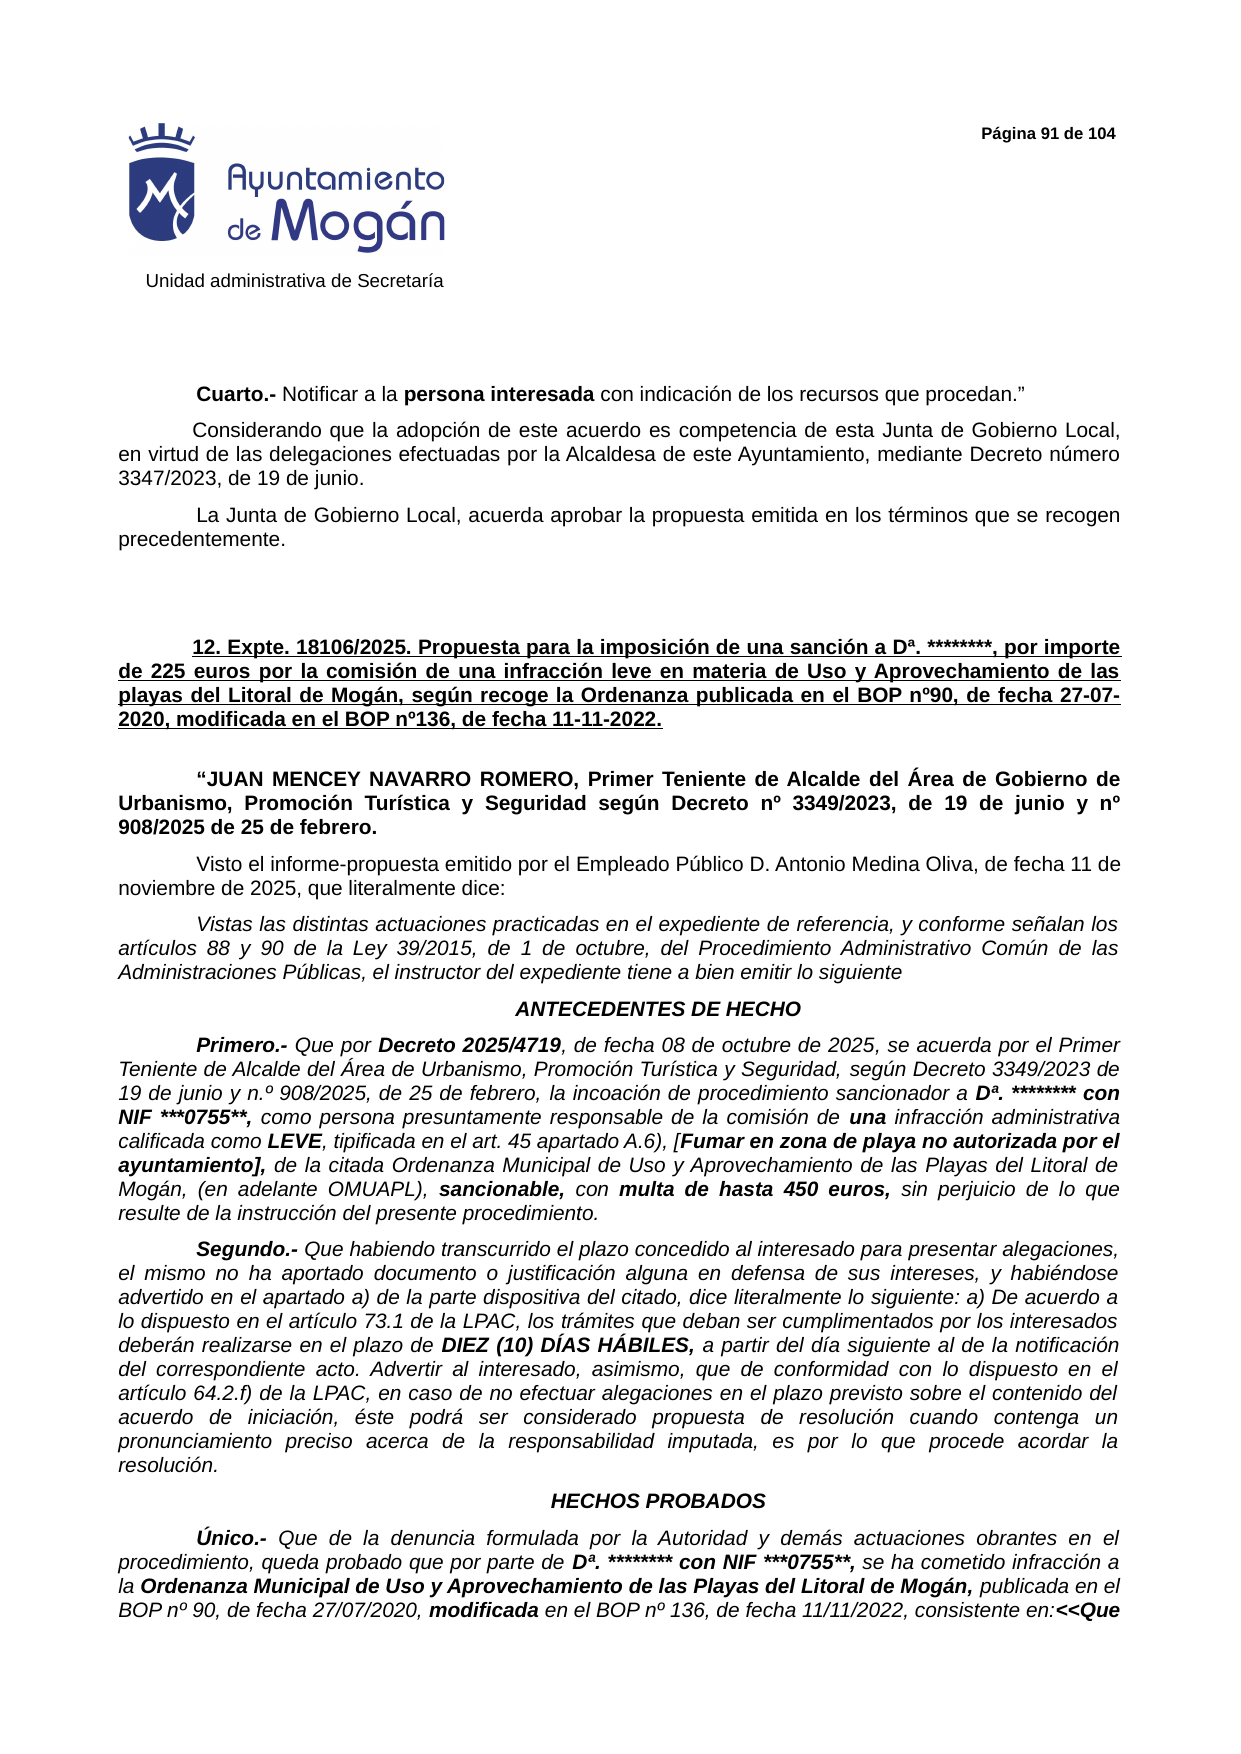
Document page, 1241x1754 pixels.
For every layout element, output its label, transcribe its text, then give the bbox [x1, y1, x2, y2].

text Visto el informe-propuesta emitido por el Empleado Público D. Antonio Medina Oliva, de fecha 11 de noviembre de 2025, que literalmente dice: [118, 852, 1122, 899]
text Considerando que la adopción de este acuerdo es competencia de esta Junta de Gobierno Local, en virtud de las delegaciones efectuadas por la Alcaldesa de este Ayuntamiento, mediante Decreto número 3347/2023, de 19 de junio. [118, 418, 1122, 490]
text La Junta de Gobierno Local, acuerda aprobar la propuesta emitida en los términos que se recogen precedentemente. [118, 503, 1122, 551]
picture [128, 123, 445, 259]
text HECHOS PROBADOS [118, 1489, 1122, 1513]
text Primero.- Que por Decreto 2025/4719, de fecha 08 de octubre de 2025, se acuerda por el Primer Teniente de Alcalde del Área de Urbanismo, Promoción Turística y Seguridad, según Decreto 3349/2023 de 19 de junio y n.º 908/2025, de 25 de febrero, la incoación de procedimiento sancionador a Dª. ******** con NIF ***0755**, como persona presuntamente responsable de la comisión de una infracción administrativa calificada como LEVE, tipificada en el art. 45 apartado A.6), [Fumar en zona de playa no autorizada por el ayuntamiento], de la citada Ordenanza Municipal de Uso y Aprovechamiento de las Playas del Litoral de Mogán, (en adelante OMUAPL), sancionable, con multa de hasta 450 euros, sin perjuicio de lo que resulte de la instrucción del presente procedimiento. [118, 1033, 1122, 1224]
text Segundo.- Que habiendo transcurrido el plazo concedido al interesado para presentar alegaciones, el mismo no ha aportado documento o justificación alguna en defensa de sus intereses, y habiéndose advertido en el apartado a) de la parte dispositiva del citado, dice literalmente lo siguiente: a) De acuerdo a lo dispuesto en el artículo 73.1 de la LPAC, los trámites que deban ser cumplimentados por los interesados deberán realizarse en el plazo de DIEZ (10) DÍAS HÁBILES, a partir del día siguiente al de la notificación del correspondiente acto. Advertir al interesado, asimismo, que de conformidad con lo dispuesto en el artículo 64.2.f) de la LPAC, en caso de no efectuar alegaciones en el plazo previsto sobre el contenido del acuerdo de iniciación, éste podrá ser considerado propuesta de resolución cuando contenga un pronunciamiento preciso acerca de la responsabilidad imputada, es por lo que procede acordar la resolución. [118, 1237, 1122, 1477]
text 12. Expte. 18106/2025. Propuesta para la imposición de una sanción a Dª. ********, por importe de 225 euros por la comisión de una infracción leve en materia de Uso y Aprovechamiento de las playas del Litoral de Mogán, según recoge la Ordenanza publicada en el BOP nº90, de fecha 27-07-2020, modificada en el BOP nº136, de fecha 11-11-2022. [118, 635, 1122, 731]
text ANTECEDENTES DE HECHO [118, 996, 1122, 1020]
text Vistas las distintas actuaciones practicadas en el expediente de referencia, y conforme señalan los artículos 88 y 90 de la Ley 39/2015, de 1 de octubre, del Procedimiento Administrativo Común de las Administraciones Públicas, el instructor del expediente tiene a bien emitir lo siguiente [118, 912, 1122, 984]
text “JUAN MENCEY NAVARRO ROMERO, Primer Teniente de Alcalde del Área de Gobierno de Urbanismo, Promoción Turística y Seguridad según Decreto nº 3349/2023, de 19 de junio y nº 908/2025 de 25 de febrero. [118, 767, 1122, 839]
text Único.- Que de la denuncia formulada por la Autoridad y demás actuaciones obrantes en el procedimiento, queda probado que por parte de Dª. ******** con NIF ***0755**, se ha cometido infracción a la Ordenanza Municipal de Uso y Aprovechamiento de las Playas del Litoral de Mogán, publicada en el BOP nº 90, de fecha 27/07/2020, modificada en el BOP nº 136, de fecha 11/11/2022, consistente en:<<Que [118, 1526, 1122, 1621]
text Cuarto.- Notificar a la persona interesada con indicación de los recursos que procedan.” [118, 382, 1122, 406]
